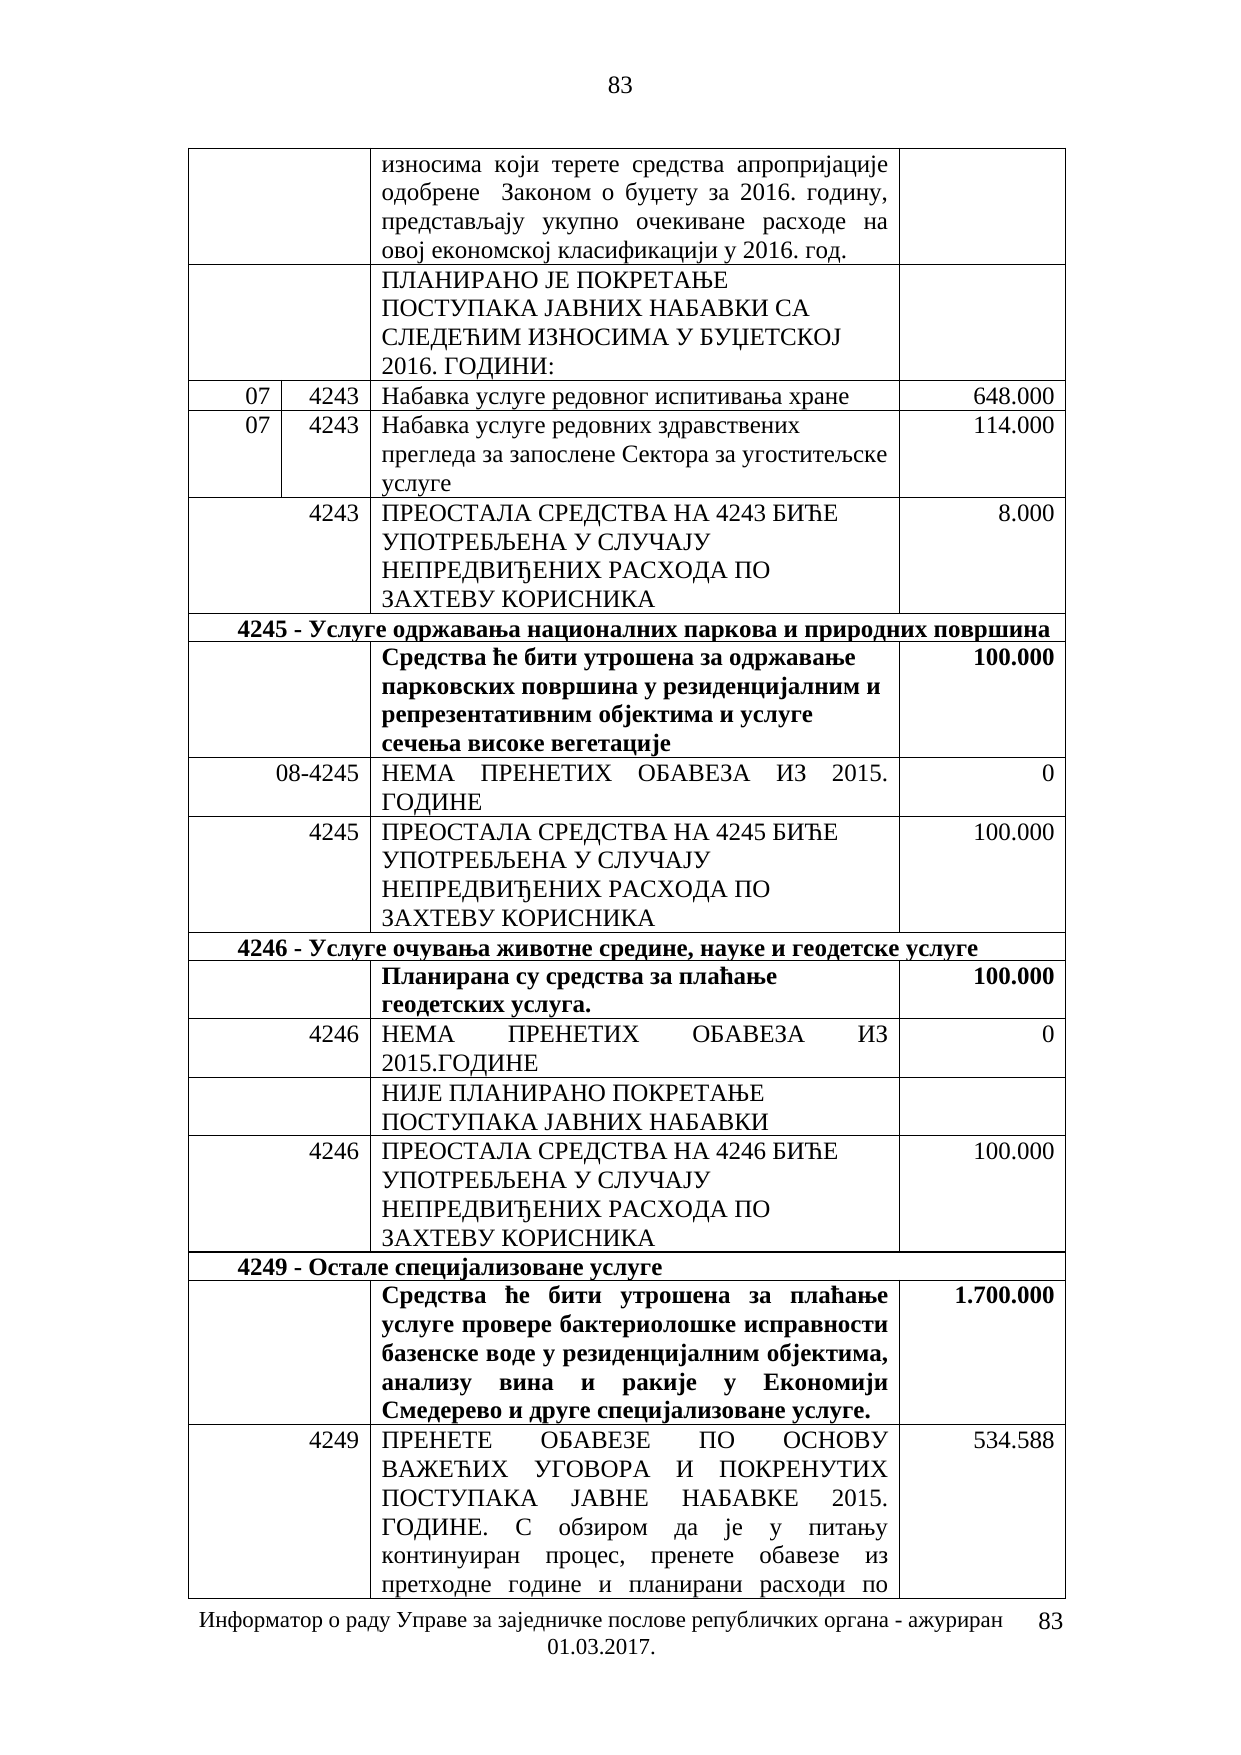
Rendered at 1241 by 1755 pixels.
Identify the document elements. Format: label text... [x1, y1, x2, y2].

table_cell [189, 265, 370, 380]
table_cell 648.000 [900, 381, 1065, 409]
table_cell 4245 [189, 817, 370, 932]
table_cell [189, 961, 370, 1018]
table_cell НЕМА ПРЕНЕТИХ ОБАВЕЗА ИЗ 2015.ГОДИНЕ [371, 1019, 899, 1077]
table_cell [189, 642, 370, 757]
table_cell 100.000 [900, 642, 1065, 757]
table_cell 100.000 [900, 961, 1065, 1018]
table_cell 4249 [189, 1425, 370, 1598]
table_cell 100.000 [900, 1136, 1065, 1251]
table_cell ПРЕНЕТЕ ОБАВЕЗЕ ПО ОСНОВУ ВАЖЕЋИХ УГОВОРА И ПОКРЕНУТИХ ПОСТУПАКА ЈАВНЕ НАБАВКЕ 2015. ГОДИНЕ. С обзиром да је у питању континуиран процес, пренете обавезе из претходне године и планирани расходи по [371, 1425, 899, 1598]
table_cell 0 [900, 758, 1065, 816]
table_cell 07 [189, 411, 281, 497]
table_cell 114.000 [900, 411, 1065, 497]
table_cell 534.588 [900, 1425, 1065, 1598]
table_cell 4249 - Остале специјализоване услуге [189, 1253, 1065, 1279]
table_cell ПЛАНИРАНО ЈЕ ПОКРЕТАЊЕ ПОСТУПАКА ЈАВНИХ НАБАВКИ СА СЛЕДЕЋИМ ИЗНОСИМА У БУЏЕТСКОЈ 2016. ГОДИНИ: [371, 265, 899, 380]
table_cell 07 [189, 381, 281, 409]
table_cell Набавка услуге редовног испитивања хране [371, 381, 899, 409]
table_cell 0 [900, 1019, 1065, 1077]
table_cell ПРЕОСТАЛА СРЕДСТВА НА 4246 БИЋЕ УПОТРЕБЉЕНА У СЛУЧАЈУ НЕПРЕДВИЂЕНИХ РАСХОДА ПО ЗАХТЕВУ КОРИСНИКА [371, 1136, 899, 1251]
table_cell 100.000 [900, 817, 1065, 932]
table_cell [900, 265, 1065, 380]
table_cell [189, 1281, 370, 1424]
table_cell 4243 [282, 381, 370, 409]
table_cell [189, 1078, 370, 1135]
table_cell Средства ће бити утрошена за одржавање парковских површина у резиденцијалним и репрезентативним објектима и услуге сечења високе вегетације [371, 642, 899, 757]
table_cell Набавка услуге редовних здравствених прегледа за запослене Сектора за угоститељске услуге [371, 411, 899, 497]
table_cell 4246 [189, 1019, 370, 1077]
table_cell 08-4245 [189, 758, 370, 816]
table_cell 4245 - Услуге одржавања националних паркова и природних површина [189, 614, 1065, 641]
table_cell Средства ће бити утрошена за плаћање услуге провере бактериолошке исправности базенске воде у резиденцијалним објектима, анализу вина и ракије у Економији Смедерево и друге специјализоване услуге. [371, 1281, 899, 1424]
table_cell Планирана су средства за плаћање геодетских услуга. [371, 961, 899, 1018]
table_cell 4246 - Услуге очувања животне средине, науке и геодетске услуге [189, 933, 1065, 960]
table_cell НЕМА ПРЕНЕТИХ ОБАВЕЗА ИЗ 2015. ГОДИНЕ [371, 758, 899, 816]
table_cell [189, 149, 370, 264]
table_cell [900, 1078, 1065, 1135]
table_cell 8.000 [900, 498, 1065, 613]
table_cell износима који терете средства апропријације одобрене Законом о буџету за 2016. годину, представљају укупно очекиване расходе на овој економској класификацији у 2016. год. [371, 149, 899, 264]
table_cell ПРЕОСТАЛА СРЕДСТВА НА 4245 БИЋЕ УПОТРЕБЉЕНА У СЛУЧАЈУ НЕПРЕДВИЂЕНИХ РАСХОДА ПО ЗАХТЕВУ КОРИСНИКА [371, 817, 899, 932]
table_cell [900, 149, 1065, 264]
table_cell НИЈЕ ПЛАНИРАНО ПОКРЕТАЊЕ ПОСТУПАКА ЈАВНИХ НАБАВКИ [371, 1078, 899, 1135]
table_cell 1.700.000 [900, 1281, 1065, 1424]
table_cell 4246 [189, 1136, 370, 1251]
table_cell ПРЕОСТАЛА СРЕДСТВА НА 4243 БИЋЕ УПОТРЕБЉЕНА У СЛУЧАЈУ НЕПРЕДВИЂЕНИХ РАСХОДА ПО ЗАХТЕВУ КОРИСНИКА [371, 498, 899, 613]
table_cell 4243 [189, 498, 370, 613]
table_cell 4243 [282, 411, 370, 497]
